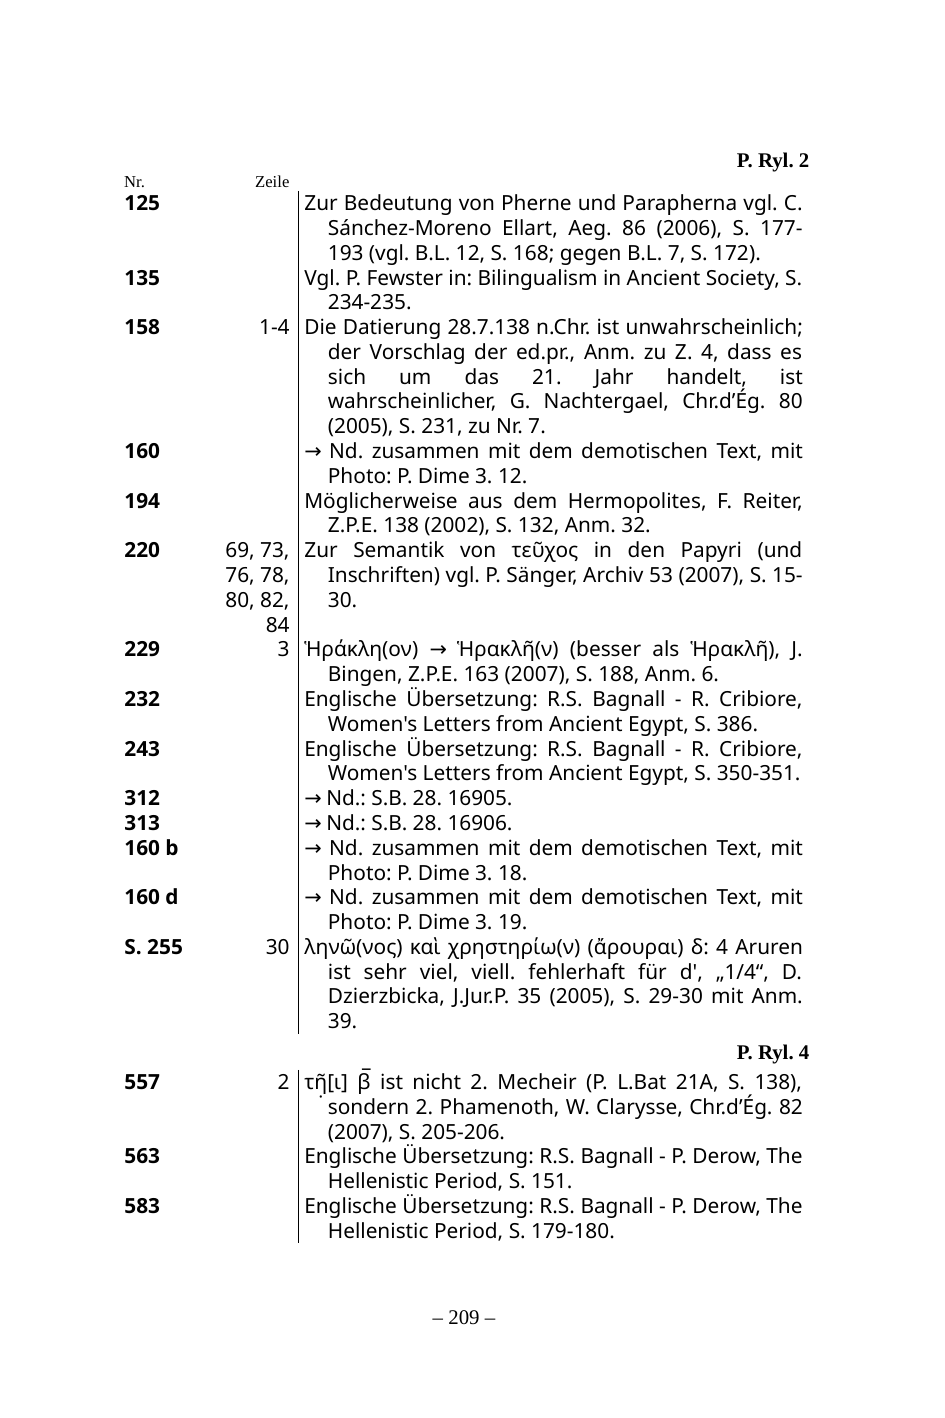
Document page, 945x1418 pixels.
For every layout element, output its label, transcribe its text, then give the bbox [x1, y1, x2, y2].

table_cell Vgl. P. Fewster in: Bilingualism in Ancient Society, S. 234-235. [299, 265, 809, 315]
table_cell 583 [118, 1194, 298, 1243]
table_cell 3 [207, 637, 298, 687]
table_cell ληνῶ(νος) καὶ χρηστηρίω(ν) (ἄρουραι) δ: 4 Aruren ist sehr viel, viell. fehlerhaft für d', „1/4“, D. Dzierzbicka, J.Jur.P. 35 (2005), S. 29-30 mit Anm. 39. [299, 935, 809, 1034]
table_header 557 [118, 1070, 207, 1144]
table_cell Die Datierung 28.7.138 n.Chr. ist unwahrscheinlich; der Vorschlag der ed.pr., Anm. zu Z. 4, dass es sich um das 21. Jahr handelt, ist wahrscheinlicher, G. Nachtergael, Chr.d’Ég. 80 (2005), S. 231, zu Nr. 7. [299, 315, 809, 439]
table_cell 158 [118, 315, 207, 439]
table_cell → Nd.: S.B. 28. 16906. [299, 811, 809, 835]
table_cell 243 [118, 736, 298, 786]
table_cell 312 [118, 786, 298, 811]
table_cell 125 [118, 191, 298, 265]
table_cell Zur Semantik von τεῦχος in den Papyri (und Inschriften) vgl. P. Sänger, Archiv 53 (2007), S. 15-30. [299, 538, 809, 637]
table_cell Möglicherweise aus dem Hermopolites, F. Reiter, Z.P.E. 138 (2002), S. 132, Anm. 32. [299, 488, 809, 538]
table_cell 229 [118, 637, 207, 687]
table_cell 69, 73, 76, 78, 80, 82, 84 [207, 538, 298, 637]
table_cell → Nd.: S.B. 28. 16905. [299, 786, 809, 811]
table_cell 1-4 [207, 315, 298, 439]
table_header τῆ̣[ι] β̅ ist nicht 2. Mecheir (P. L.Bat 21A, S. 138), sondern 2. Phamenoth, W. Clarysse, Chr.d’Ég. 82 (2007), S. 205-206. [299, 1070, 809, 1144]
table_cell 220 [118, 538, 207, 637]
table_cell 232 [118, 687, 298, 736]
table_cell Englische Übersetzung: R.S. Bagnall - P. Derow, The Hellenistic Period, S. 151. [299, 1144, 809, 1194]
table_cell → Nd. zusammen mit dem demotischen Text, mit Photo: P. Dime 3. 18. [299, 835, 809, 885]
table_cell Englische Übersetzung: R.S. Bagnall - R. Cribiore, Women's Letters from Ancient Egypt, S. 386. [299, 687, 809, 736]
table_cell Englische Übersetzung: R.S. Bagnall - R. Cribiore, Women's Letters from Ancient Egypt, S. 350-351. [299, 736, 809, 786]
table_cell Englische Übersetzung: R.S. Bagnall - P. Derow, The Hellenistic Period, S. 179-180. [299, 1194, 809, 1243]
table_cell S. 255 [118, 935, 207, 1034]
table_cell → Nd. zusammen mit dem demotischen Text, mit Photo: P. Dime 3. 12. [299, 439, 809, 488]
table_cell Zur Bedeutung von Pherne und Parapherna vgl. C. Sánchez-Moreno Ellart, Aeg. 86 (2006), S. 177-193 (vgl. B.L. 12, S. 168; gegen B.L. 7, S. 172). [299, 191, 809, 265]
table_cell 30 [207, 935, 298, 1034]
table_cell 194 [118, 488, 298, 538]
table_cell 313 [118, 811, 298, 835]
table_cell Ἡράκλη(ον) → Ἡρακλῆ(ν) (besser als Ἡρακλῆ), J. Bingen, Z.P.E. 163 (2007), S. 188, Anm. 6. [299, 637, 809, 687]
table_cell 160 [118, 439, 298, 488]
table_cell 135 [118, 265, 298, 315]
table_cell 563 [118, 1144, 298, 1194]
table_cell 160 b [118, 835, 298, 885]
table_cell → Nd. zusammen mit dem demotischen Text, mit Photo: P. Dime 3. 19. [299, 885, 809, 934]
table_cell 160 d [118, 885, 298, 934]
table_header 2 [207, 1070, 298, 1144]
subtitle P. Ryl. 4 [118, 1040, 809, 1064]
